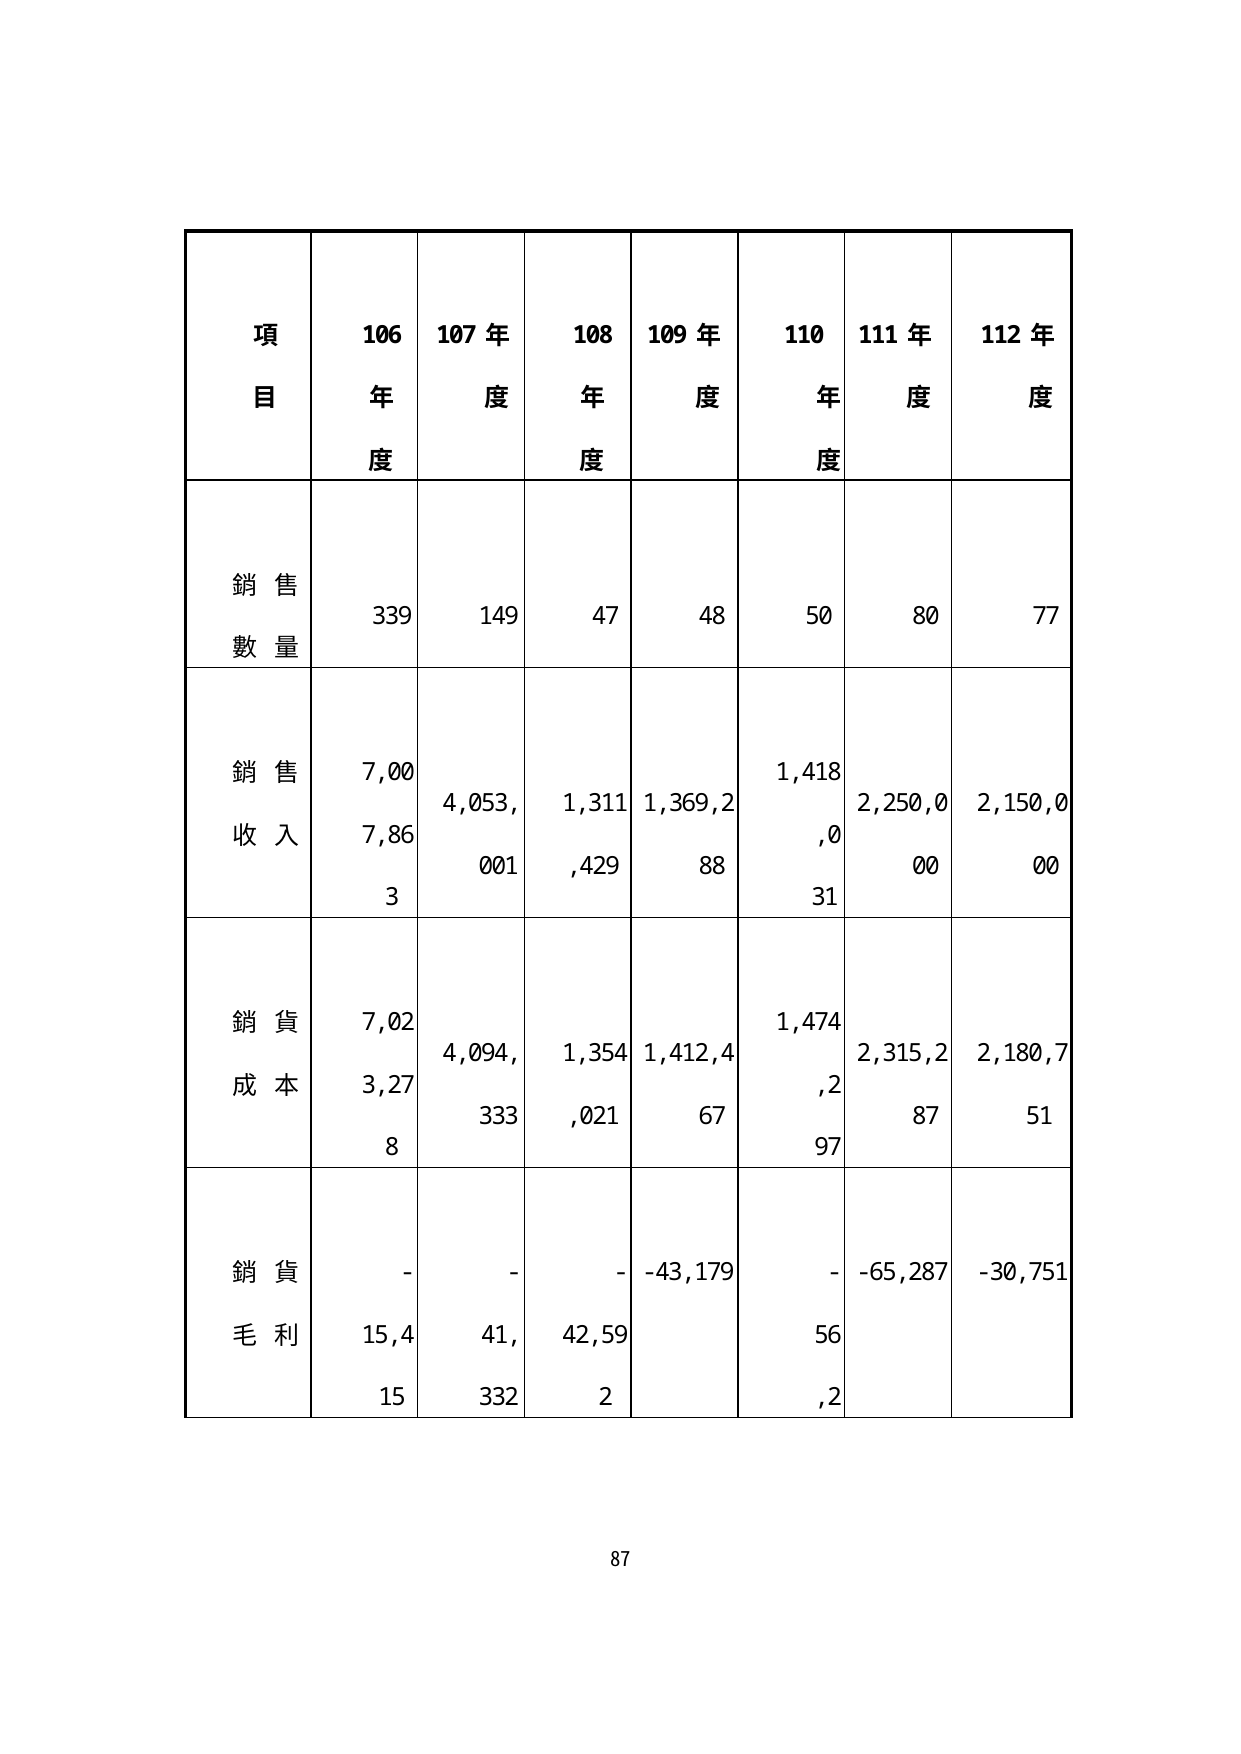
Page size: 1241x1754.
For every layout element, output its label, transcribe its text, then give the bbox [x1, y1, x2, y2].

table_cell 50 [739, 481, 844, 667]
table_header 108年度 [525, 233, 630, 479]
table_cell 銷貨成本 [187, 918, 310, 1167]
table_cell 1,354,021 [525, 918, 630, 1167]
table_cell 2,315,287 [845, 918, 951, 1167]
table_cell 銷貨毛利 [187, 1168, 310, 1417]
table_header 107年度 [418, 233, 524, 479]
table_header 110年度 [739, 233, 844, 479]
table_cell 1,369,288 [632, 668, 737, 917]
table_cell 1,474,297 [739, 918, 844, 1167]
table_header 112年度 [952, 233, 1070, 479]
table_cell 2,180,751 [952, 918, 1070, 1167]
table_cell -30,751 [952, 1168, 1070, 1417]
table_cell 149 [418, 481, 524, 667]
table_cell 7,023,278 [312, 918, 417, 1167]
table_cell - 15,415 [312, 1168, 417, 1417]
table_cell -41,332 [418, 1168, 524, 1417]
table_cell 1,418,031 [739, 668, 844, 917]
table_header 106年度 [312, 233, 417, 479]
table_cell 1,311,429 [525, 668, 630, 917]
table_cell -56,2 [739, 1168, 844, 1417]
table_cell 80 [845, 481, 951, 667]
table_header 項 目 [187, 233, 310, 479]
table_cell -65,287 [845, 1168, 951, 1417]
table_cell 339 [312, 481, 417, 667]
table_cell 7,007,863 [312, 668, 417, 917]
table_cell 77 [952, 481, 1070, 667]
table_cell 48 [632, 481, 737, 667]
table_cell 4,053,001 [418, 668, 524, 917]
table_cell -43,179 [632, 1168, 737, 1417]
table_cell 1,412,467 [632, 918, 737, 1167]
table_cell 2,150,000 [952, 668, 1070, 917]
table_cell 銷售收入 [187, 668, 310, 917]
table_cell 銷售數量 [187, 481, 310, 667]
table_cell 4,094,333 [418, 918, 524, 1167]
table_header 111年度 [845, 233, 951, 479]
table_cell 2,250,000 [845, 668, 951, 917]
table_cell 47 [525, 481, 630, 667]
table_cell -42,592 [525, 1168, 630, 1417]
table_header 109年度 [632, 233, 737, 479]
